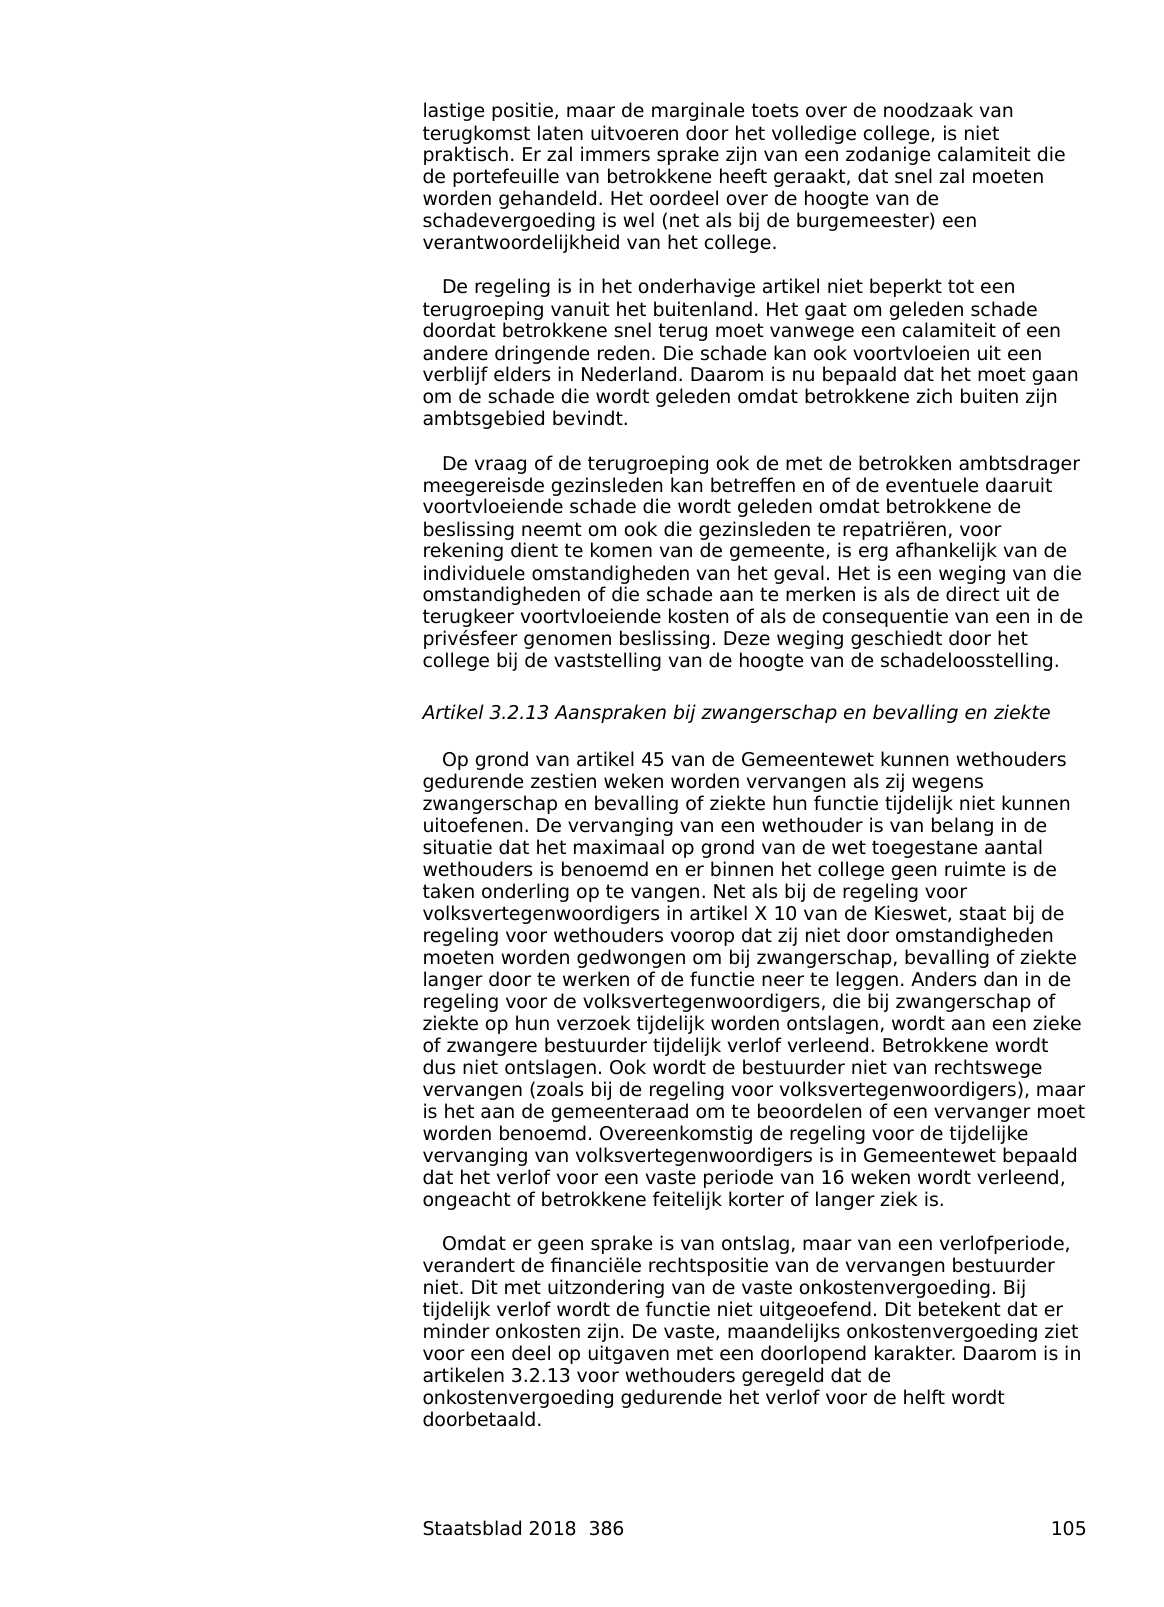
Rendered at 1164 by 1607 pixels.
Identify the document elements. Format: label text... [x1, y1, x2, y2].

subtitle Artikel 3.2.13 Aanspraken bij zwangerschap en bevalling en ziekte [422, 702, 1087, 724]
text lastige positie, maar de marginale toets over de noodzaak van terugkomst laten uitvoeren door het volledige college, is niet praktisch. Er zal immers sprake zijn van een zodanige calamiteit die de portefeuille van betrokkene heeft geraakt, dat snel zal moeten worden gehandeld. Het oordeel over de hoogte van de schadevergoeding is wel (net als bij de burgemeester) een verantwoordelijkheid van het college. [422, 100, 1087, 254]
text De regeling is in het onderhavige artikel niet beperkt tot een terugroeping vanuit het buitenland. Het gaat om geleden schade doordat betrokkene snel terug moet vanwege een calamiteit of een andere dringende reden. Die schade kan ook voortvloeien uit een verblijf elders in Nederland. Daarom is nu bepaald dat het moet gaan om de schade die wordt geleden omdat betrokkene zich buiten zijn ambtsgebied bevindt. [422, 276, 1087, 430]
text Op grond van artikel 45 van de Gemeentewet kunnen wethouders gedurende zestien weken worden vervangen als zij wegens zwangerschap en bevalling of ziekte hun functie tijdelijk niet kunnen uitoefenen. De vervanging van een wethouder is van belang in de situatie dat het maximaal op grond van de wet toegestane aantal wethouders is benoemd en er binnen het college geen ruimte is de taken onderling op te vangen. Net als bij de regeling voor volksvertegenwoordigers in artikel X 10 van de Kieswet, staat bij de regeling voor wethouders voorop dat zij niet door omstandigheden moeten worden gedwongen om bij zwangerschap, bevalling of ziekte langer door te werken of de functie neer te leggen. Anders dan in de regeling voor de volksvertegenwoordigers, die bij zwangerschap of ziekte op hun verzoek tijdelijk worden ontslagen, wordt aan een zieke of zwangere bestuurder tijdelijk verlof verleend. Betrokkene wordt dus niet ontslagen. Ook wordt de bestuurder niet van rechtswege vervangen (zoals bij de regeling voor volksvertegenwoordigers), maar is het aan de gemeenteraad om te beoordelen of een vervanger moet worden benoemd. Overeenkomstig de regeling voor de tijdelijke vervanging van volksvertegenwoordigers is in Gemeentewet bepaald dat het verlof voor een vaste periode van 16 weken wordt verleend, ongeacht of betrokkene feitelijk korter of langer ziek is. [422, 749, 1087, 1211]
text Omdat er geen sprake is van ontslag, maar van een verlofperiode, verandert de financiële rechtspositie van de vervangen bestuurder niet. Dit met uitzondering van de vaste onkostenvergoeding. Bij tijdelijk verlof wordt de functie niet uitgeoefend. Dit betekent dat er minder onkosten zijn. De vaste, maandelijks onkostenvergoeding ziet voor een deel op uitgaven met een doorlopend karakter. Daarom is in artikelen 3.2.13 voor wethouders geregeld dat de onkostenvergoeding gedurende het verlof voor de helft wordt doorbetaald. [422, 1233, 1087, 1431]
text De vraag of de terugroeping ook de met de betrokken ambtsdrager meegereisde gezinsleden kan betreffen en of de eventuele daaruit voortvloeiende schade die wordt geleden omdat betrokkene de beslissing neemt om ook die gezinsleden te repatriëren, voor rekening dient te komen van de gemeente, is erg afhankelijk van de individuele omstandigheden van het geval. Het is een weging van die omstandigheden of die schade aan te merken is als de direct uit de terugkeer voortvloeiende kosten of als de consequentie van een in de privésfeer genomen beslissing. Deze weging geschiedt door het college bij de vaststelling van de hoogte van de schadeloosstelling. [422, 452, 1087, 672]
